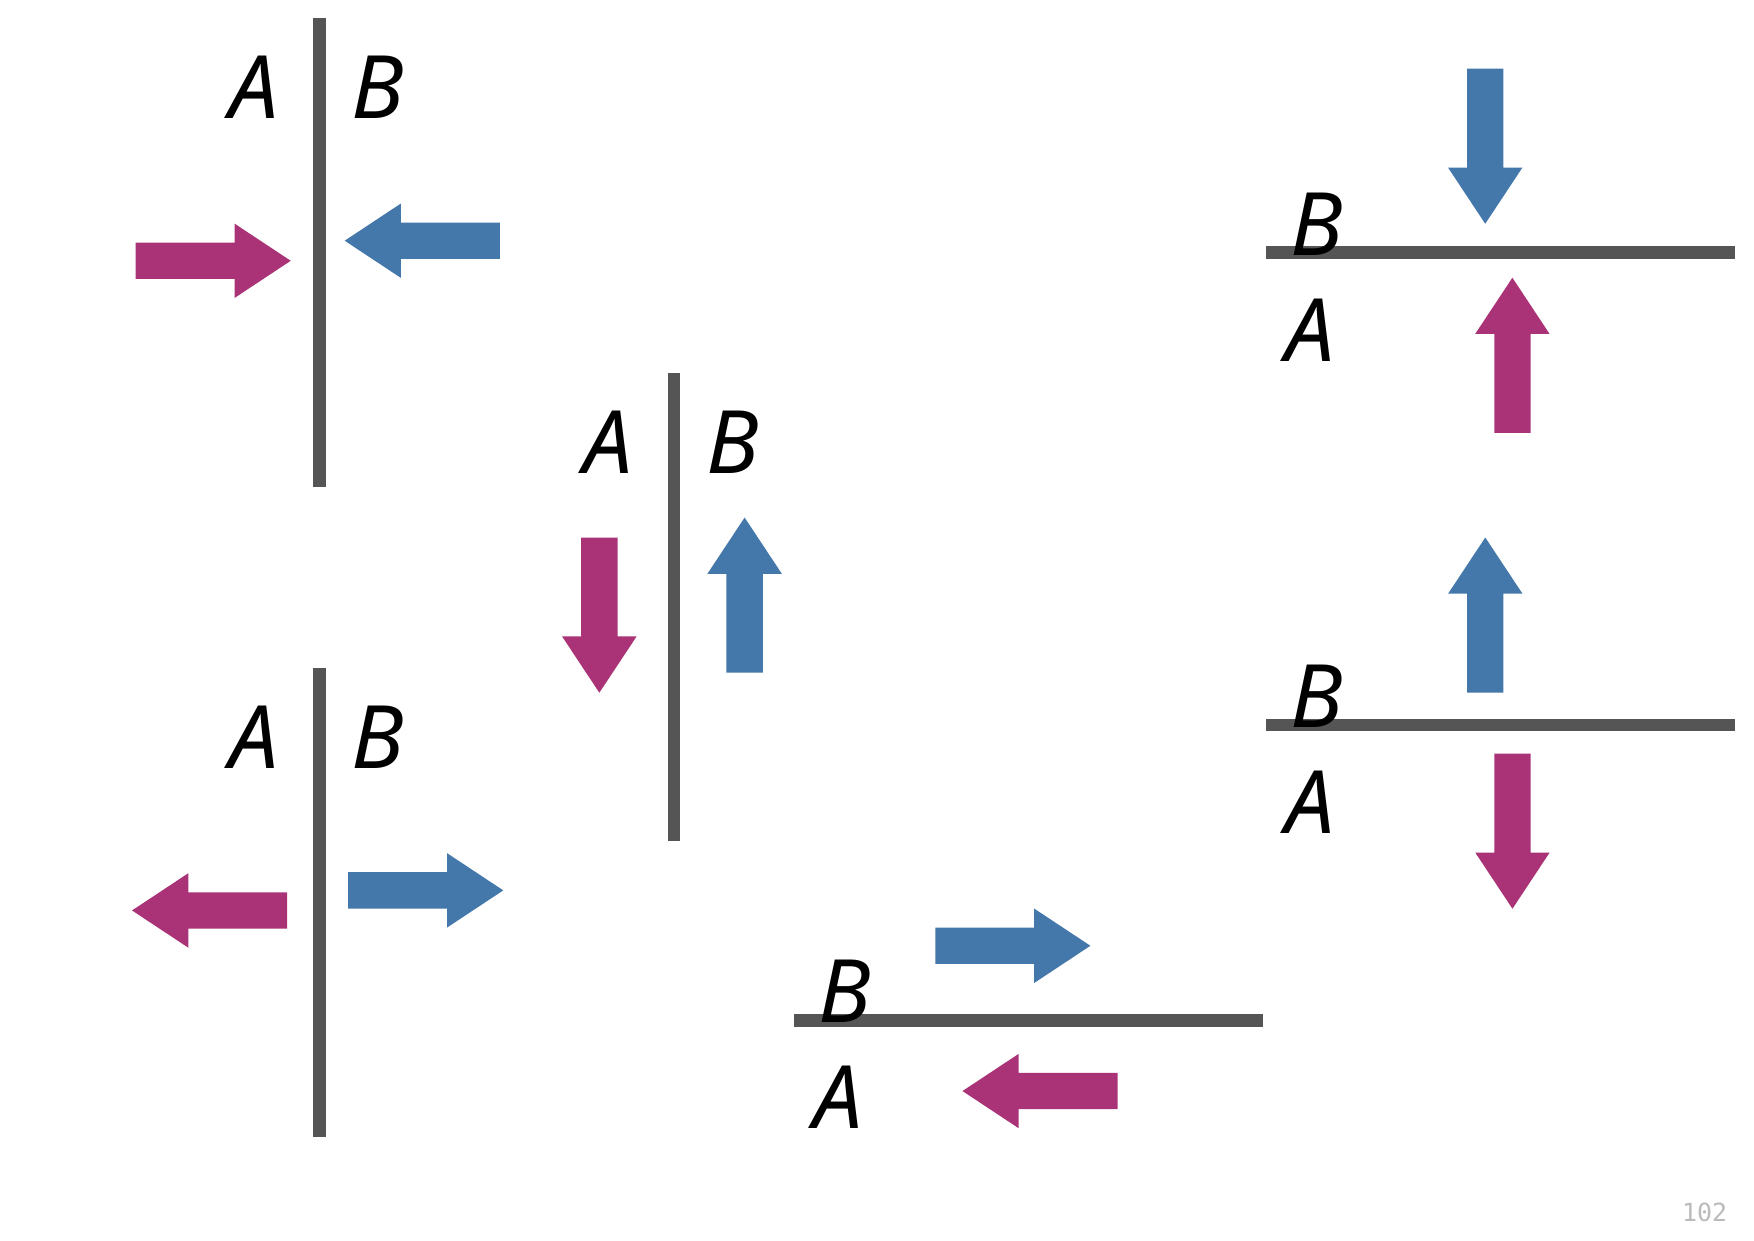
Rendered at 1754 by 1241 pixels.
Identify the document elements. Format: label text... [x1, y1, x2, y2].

text_box A [214, 667, 308, 771]
text_box A [1270, 260, 1364, 363]
text_box A [568, 372, 662, 475]
text_box [344, 203, 500, 278]
text_box B [336, 667, 421, 771]
text_box A [214, 18, 308, 121]
text_box [1475, 753, 1550, 909]
text_box B [336, 18, 421, 121]
text_box [135, 223, 291, 298]
text_box [935, 908, 1091, 983]
text_box [562, 537, 637, 693]
text_box [1475, 277, 1550, 433]
text_box B [691, 372, 775, 475]
text_box A [1270, 732, 1364, 835]
text_box B [803, 921, 887, 1025]
text_box [1448, 68, 1523, 224]
text_box A [798, 1027, 892, 1131]
text_box [132, 873, 288, 948]
text_box [348, 853, 504, 928]
text_box [962, 1053, 1118, 1129]
text_box B [1275, 154, 1359, 257]
text_box B [1275, 626, 1359, 729]
text_box [1448, 537, 1523, 693]
text_box [707, 517, 782, 673]
